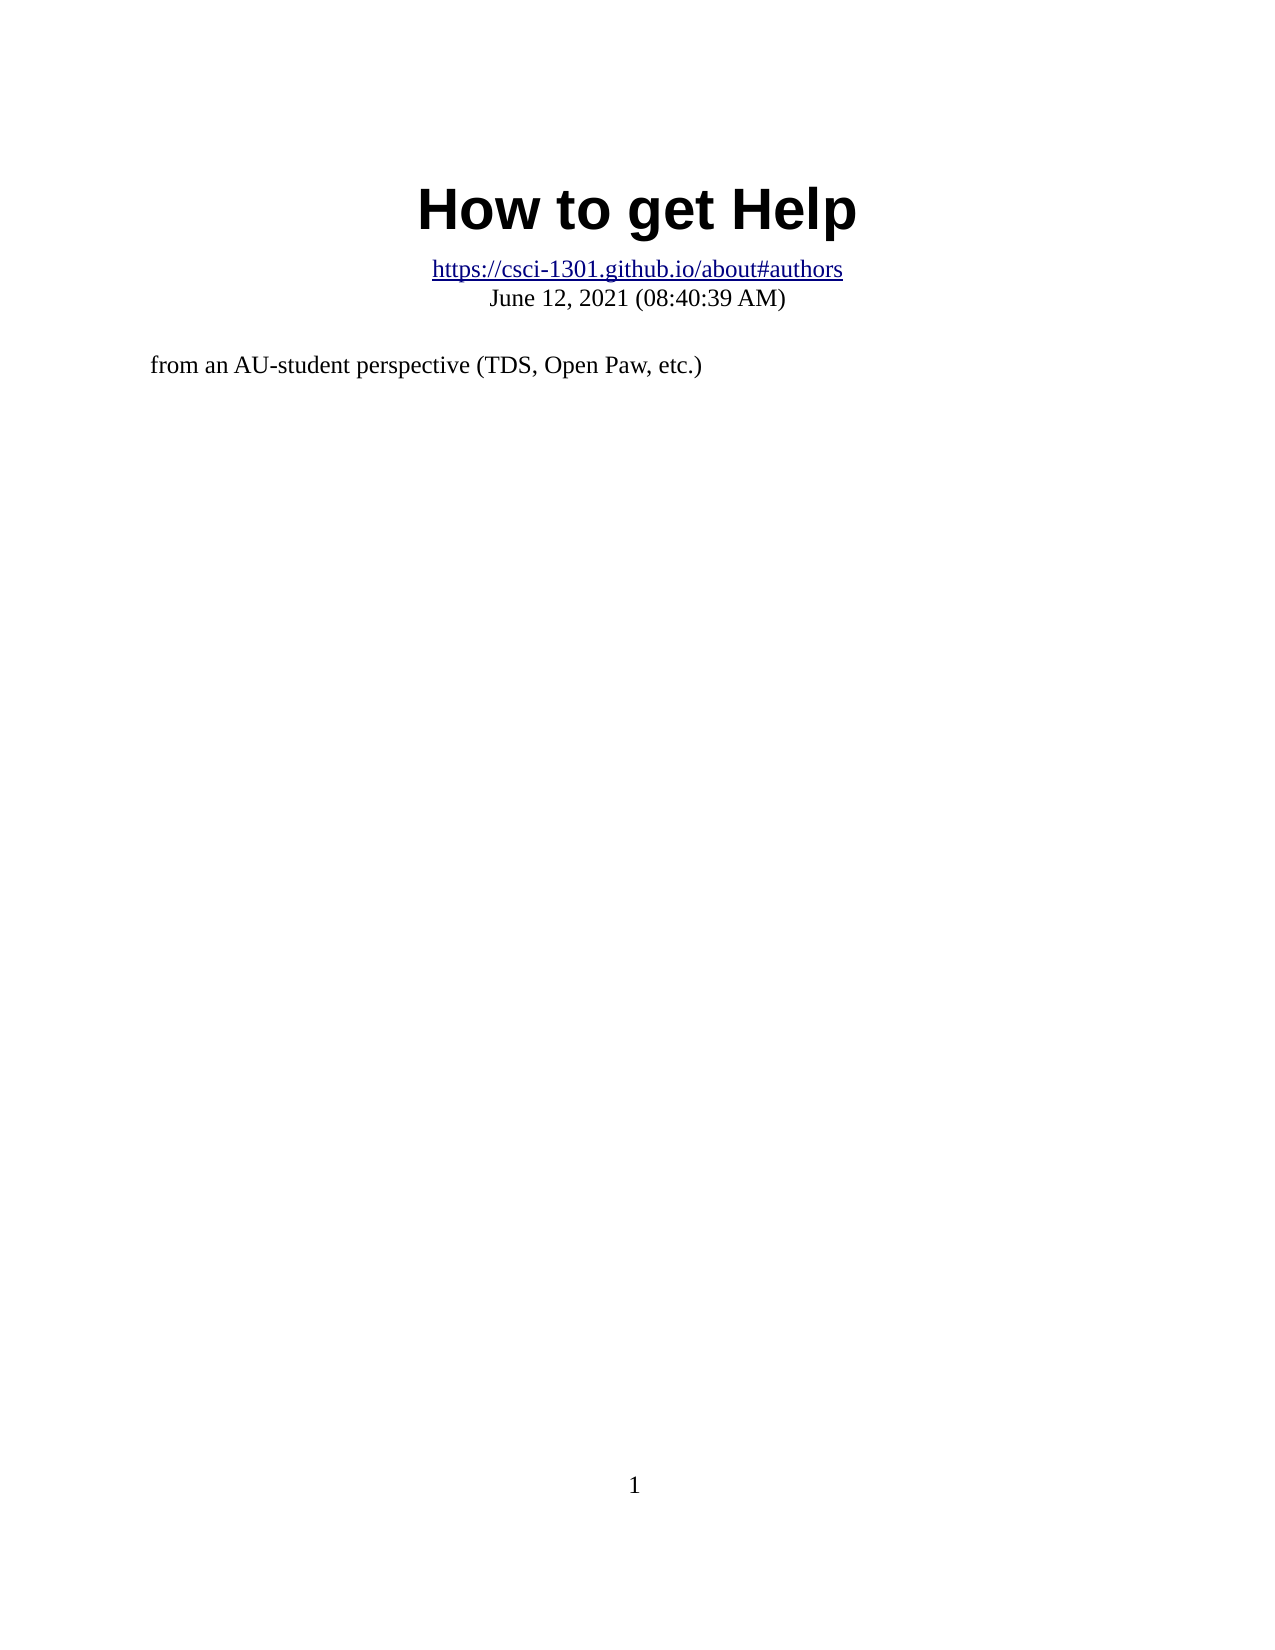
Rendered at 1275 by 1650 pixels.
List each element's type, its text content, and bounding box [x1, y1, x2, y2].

text June 12, 2021 (08:40:39 AM) [150, 283, 1125, 312]
text from an AU-student perspective (TDS, Open Paw, etc.) [150, 350, 1125, 378]
text https://csci-1301.github.io/about#authors [150, 254, 1125, 283]
title How to get Help [150, 175, 1125, 242]
